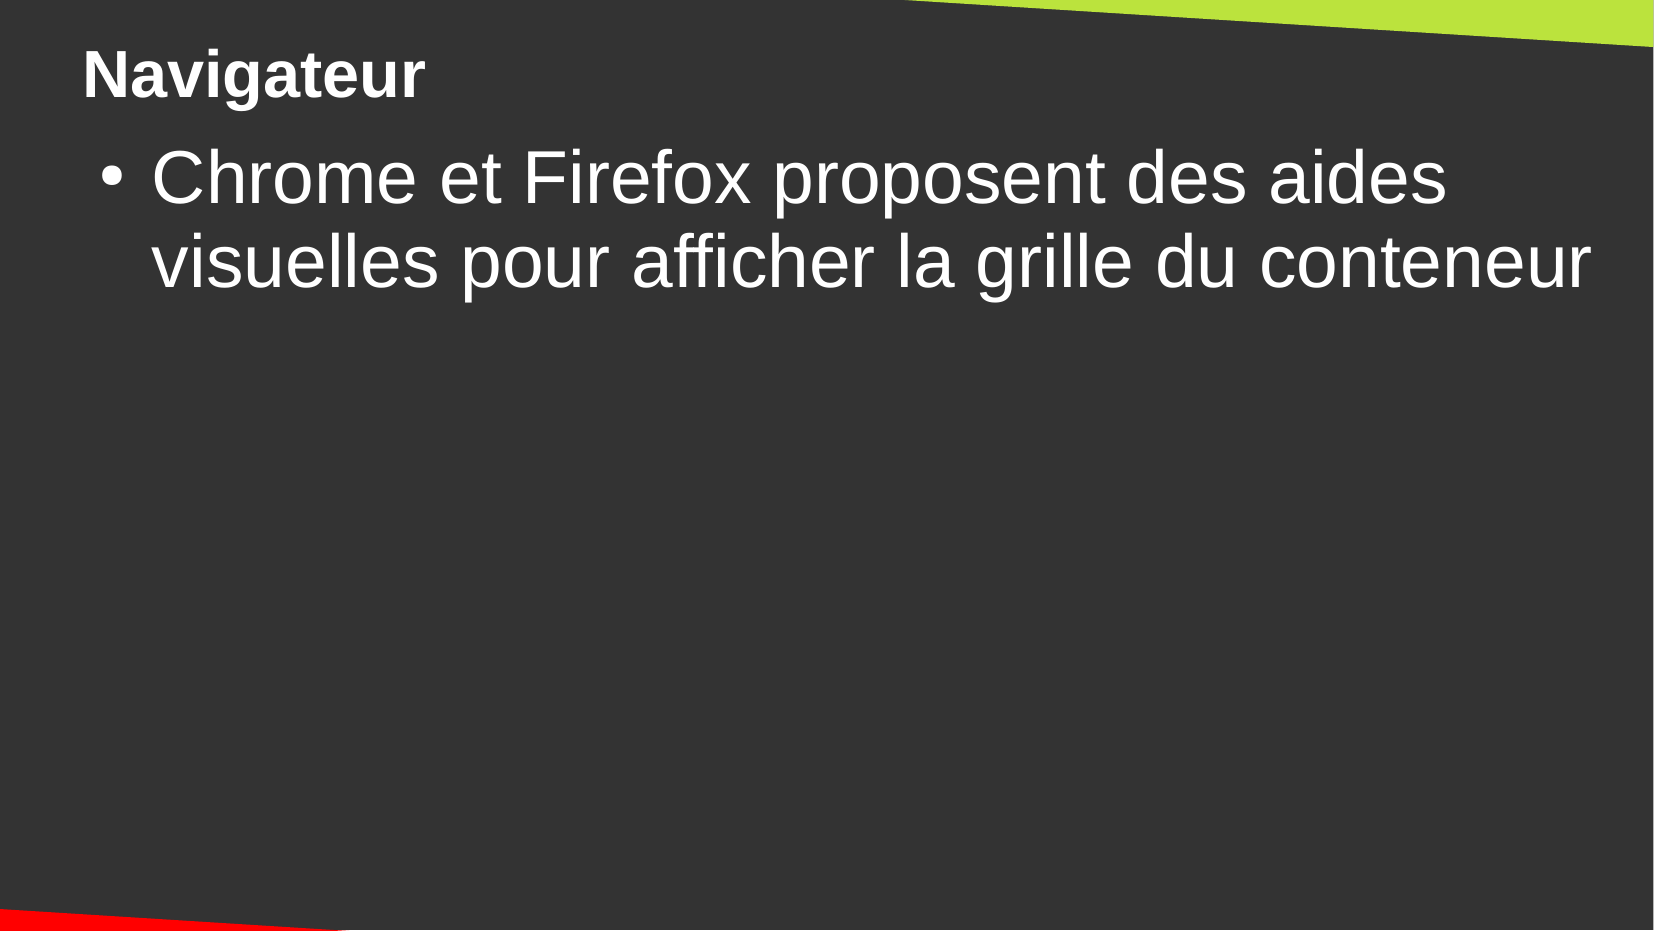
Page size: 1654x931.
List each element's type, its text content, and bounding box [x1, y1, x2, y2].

title Navigateur [82, 37, 1571, 114]
list Chrome et Firefox proposent des aides visuelles pour afficher la grille du conteneur [80, 135, 1620, 378]
text_box [0, 909, 350, 931]
text_box [904, 0, 1654, 48]
